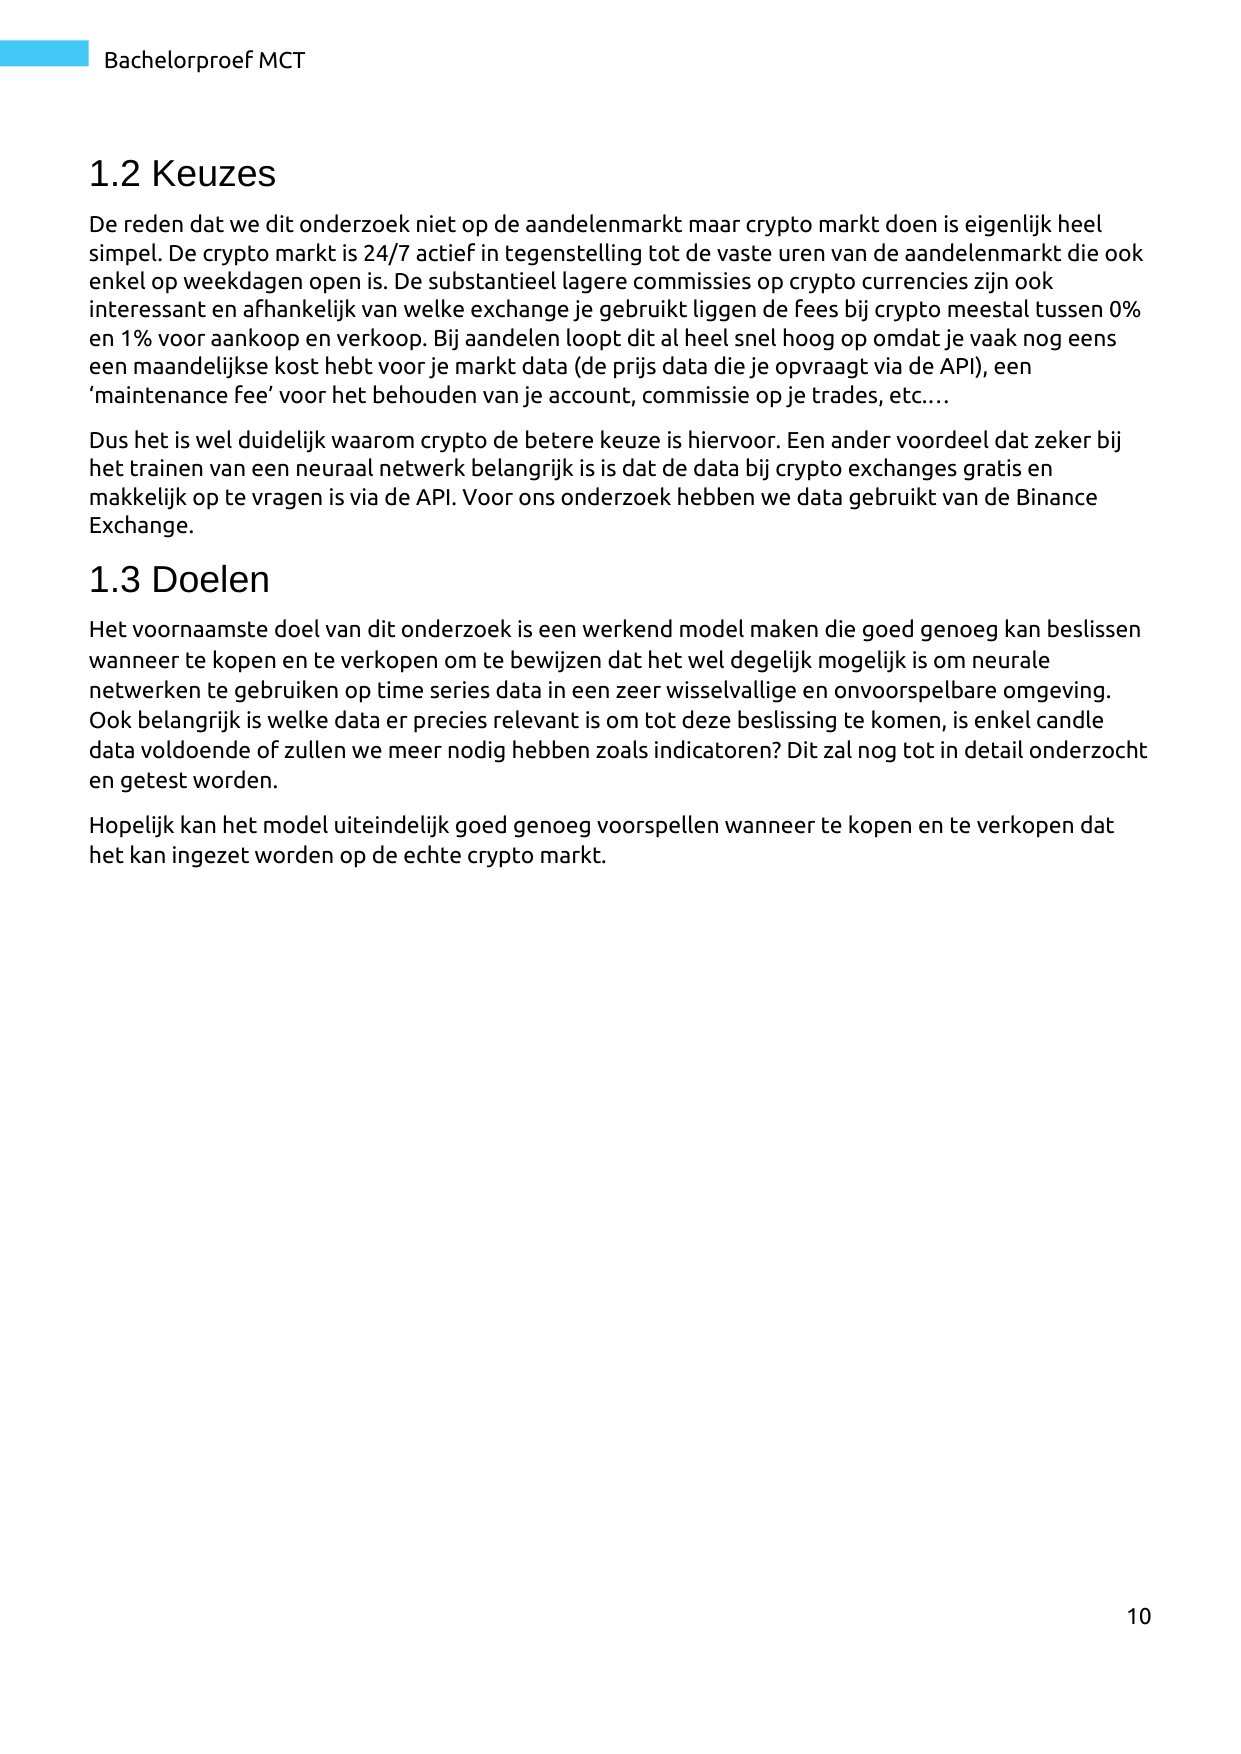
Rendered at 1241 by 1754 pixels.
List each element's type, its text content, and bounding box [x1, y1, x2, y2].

text Het voornaamste doel van dit onderzoek is een werkend model maken die goed genoeg kan beslissen wanneer te kopen en te verkopen om te bewijzen dat het wel degelijk mogelijk is om neurale netwerken te gebruiken op time series data in een zeer wisselvallige en onvoorspelbare omgeving. Ook belangrijk is welke data er precies relevant is om tot deze beslissing te komen, is enkel candle data voldoende of zullen we meer nodig hebben zoals indicatoren? Dit zal nog tot in detail onderzocht en getest worden. [89, 616, 1152, 793]
text De reden dat we dit onderzoek niet op de aandelenmarkt maar crypto markt doen is eigenlijk heel simpel. De crypto markt is 24/7 actief in tegenstelling tot de vaste uren van de aandelenmarkt die ook enkel op weekdagen open is. De substantieel lagere commissies op crypto currencies zijn ook interessant en afhankelijk van welke exchange je gebruikt liggen de fees bij crypto meestal tussen 0% en 1% voor aankoop en verkoop. Bij aandelen loopt dit al heel snel hoog op omdat je vaak nog eens een maandelijkse kost hebt voor je markt data (de prijs data die je opvraagt via de API), een ‘maintenance fee’ voor het behouden van je account, commissie op je trades, etc.… [89, 211, 1152, 408]
subtitle 1.2 Keuzes [89, 152, 1152, 195]
subtitle 1.3 Doelen [89, 557, 1152, 600]
text Hopelijk kan het model uiteindelijk goed genoeg voorspellen wanneer te kopen en te verkopen dat het kan ingezet worden op de echte crypto markt. [89, 812, 1152, 868]
text Dus het is wel duidelijk waarom crypto de betere keuze is hiervoor. Een ander voordeel dat zeker bij het trainen van een neuraal netwerk belangrijk is is dat de data bij crypto exchanges gratis en makkelijk op te vragen is via de API. Voor ons onderzoek hebben we data gebruikt van de Binance Exchange. [89, 426, 1152, 538]
